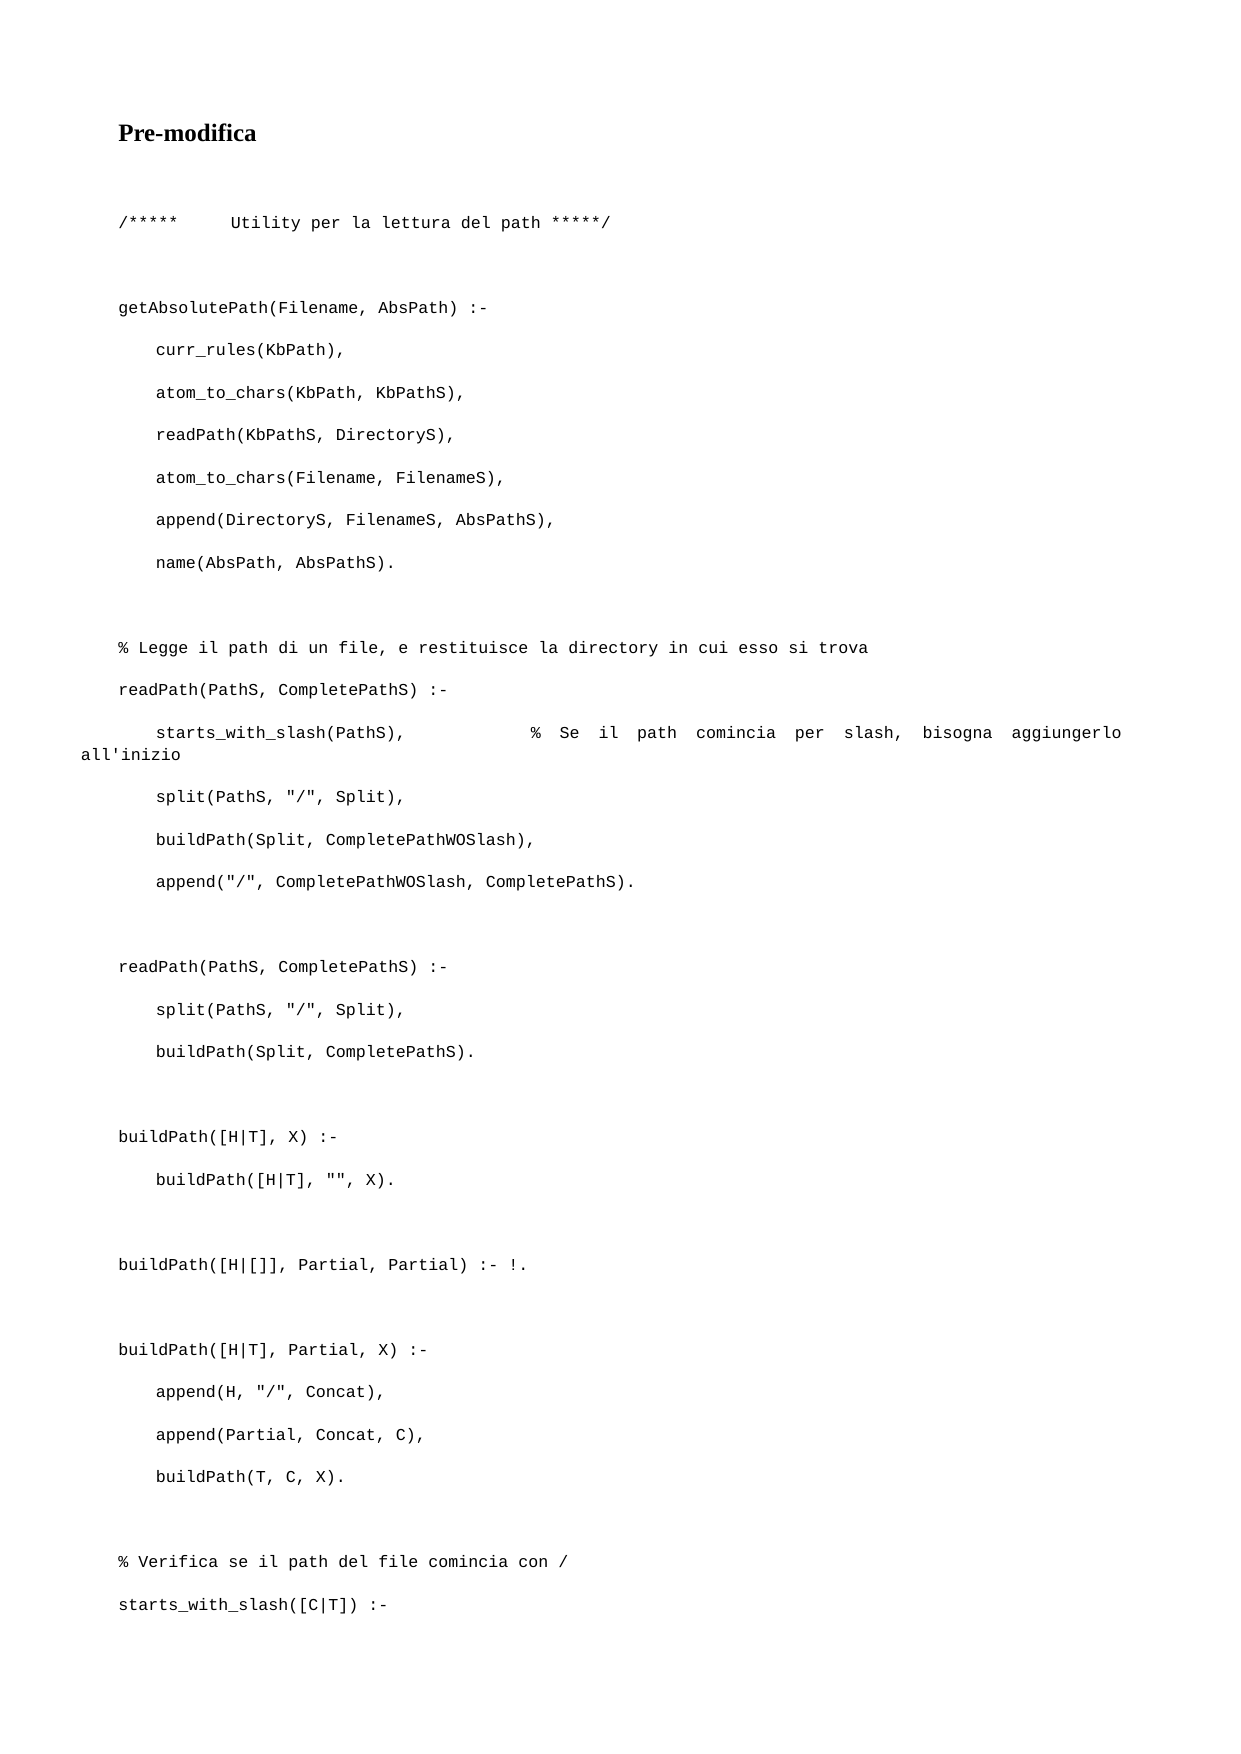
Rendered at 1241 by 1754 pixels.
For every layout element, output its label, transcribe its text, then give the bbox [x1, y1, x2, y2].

text append(DirectoryS, FilenameS, AbsPathS), [81, 512, 1122, 531]
text append(H, "/", Concat), [81, 1384, 1122, 1402]
text buildPath([H|T], X) :- [81, 1129, 1122, 1147]
text % Verifica se il path del file comincia con / [81, 1554, 1122, 1572]
text Pre-modifica [81, 118, 1122, 147]
text starts_with_slash([C|T]) :- [81, 1596, 1122, 1615]
text buildPath([H|[]], Partial, Partial) :- !. [81, 1256, 1122, 1275]
text readPath(KbPathS, DirectoryS), [81, 427, 1122, 446]
text buildPath(Split, CompletePathS). [81, 1044, 1122, 1062]
text readPath(PathS, CompletePathS) :- [81, 682, 1122, 701]
text buildPath(T, C, X). [81, 1469, 1122, 1487]
text curr_rules(KbPath), [81, 342, 1122, 361]
text buildPath([H|T], Partial, X) :- [81, 1341, 1122, 1360]
text split(PathS, "/", Split), [81, 789, 1122, 807]
text atom_to_chars(Filename, FilenameS), [81, 469, 1122, 488]
text /***** Utility per la lettura del path *****/ [81, 214, 1122, 233]
text % Legge il path di un file, e restituisce la directory in cui esso si trova [81, 639, 1122, 658]
text split(PathS, "/", Split), [81, 1001, 1122, 1020]
text getAbsolutePath(Filename, AbsPath) :- [81, 299, 1122, 318]
text append(Partial, Concat, C), [81, 1426, 1122, 1445]
text atom_to_chars(KbPath, KbPathS), [81, 384, 1122, 403]
text readPath(PathS, CompletePathS) :- [81, 959, 1122, 977]
text buildPath([H|T], "", X). [81, 1171, 1122, 1190]
text name(AbsPath, AbsPathS). [81, 554, 1122, 573]
text append("/", CompletePathWOSlash, CompletePathS). [81, 874, 1122, 892]
text buildPath(Split, CompletePathWOSlash), [81, 831, 1122, 850]
text starts_with_slash(PathS), % Se il path comincia per slash, bisogna aggiungerlo all'inizio [81, 724, 1122, 765]
